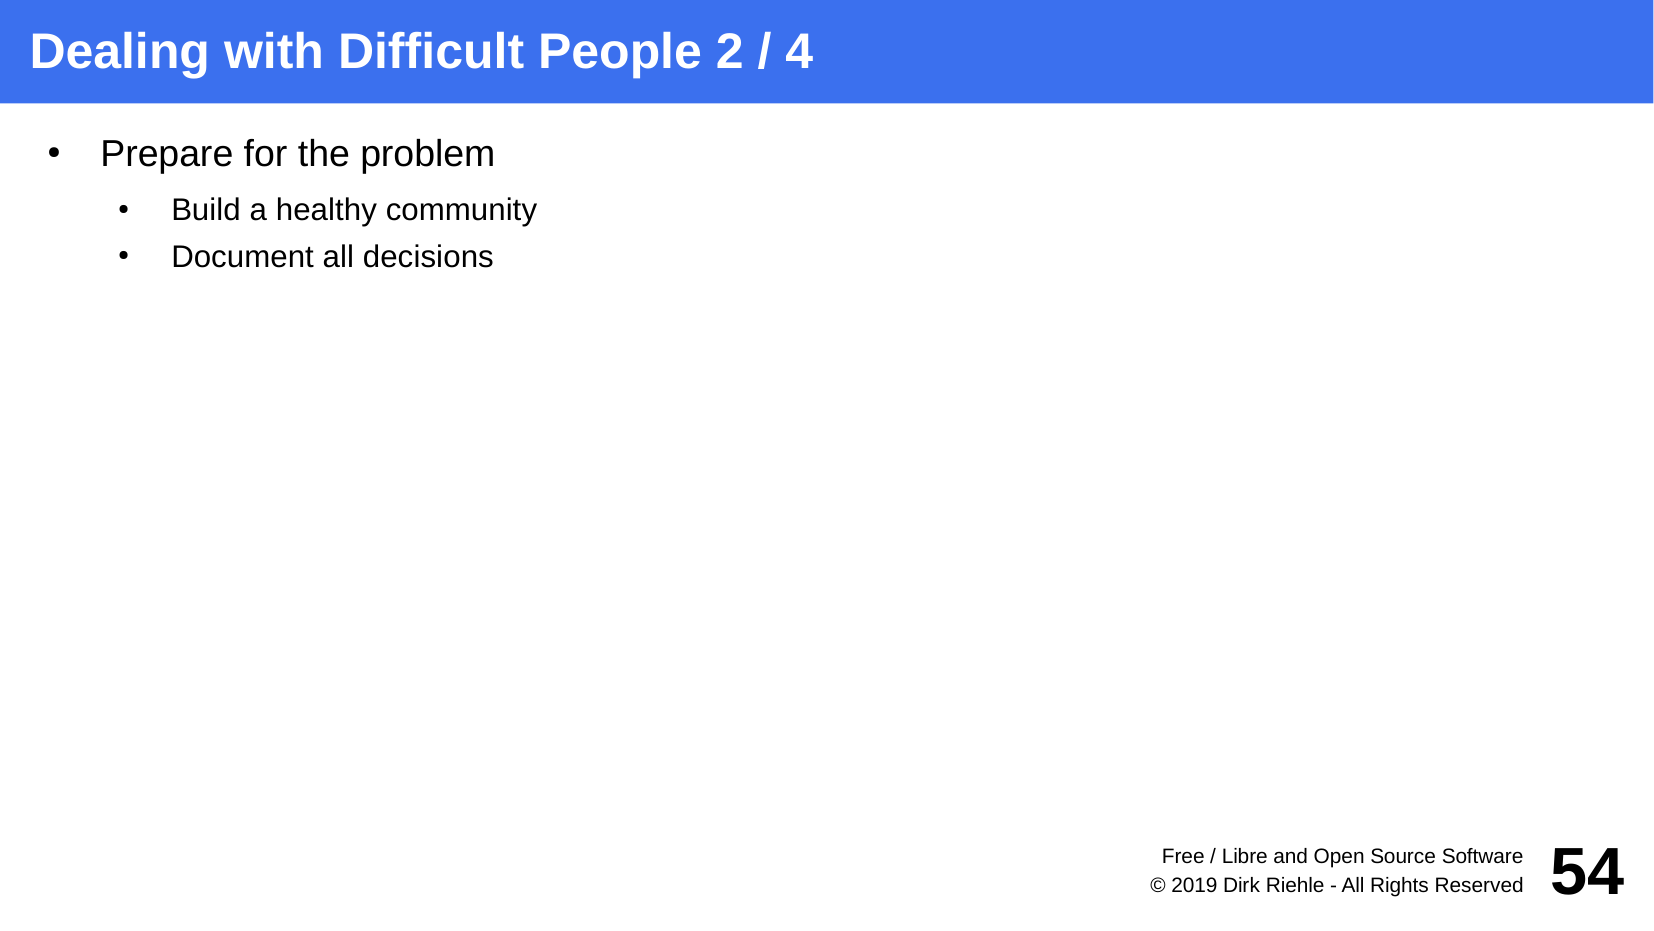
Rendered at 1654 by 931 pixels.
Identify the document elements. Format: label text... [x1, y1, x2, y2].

list Prepare for the problem Build a healthy community Document all decisions [29, 132, 1625, 813]
title Dealing with Difficult People 2 / 4 [0, 0, 1654, 104]
